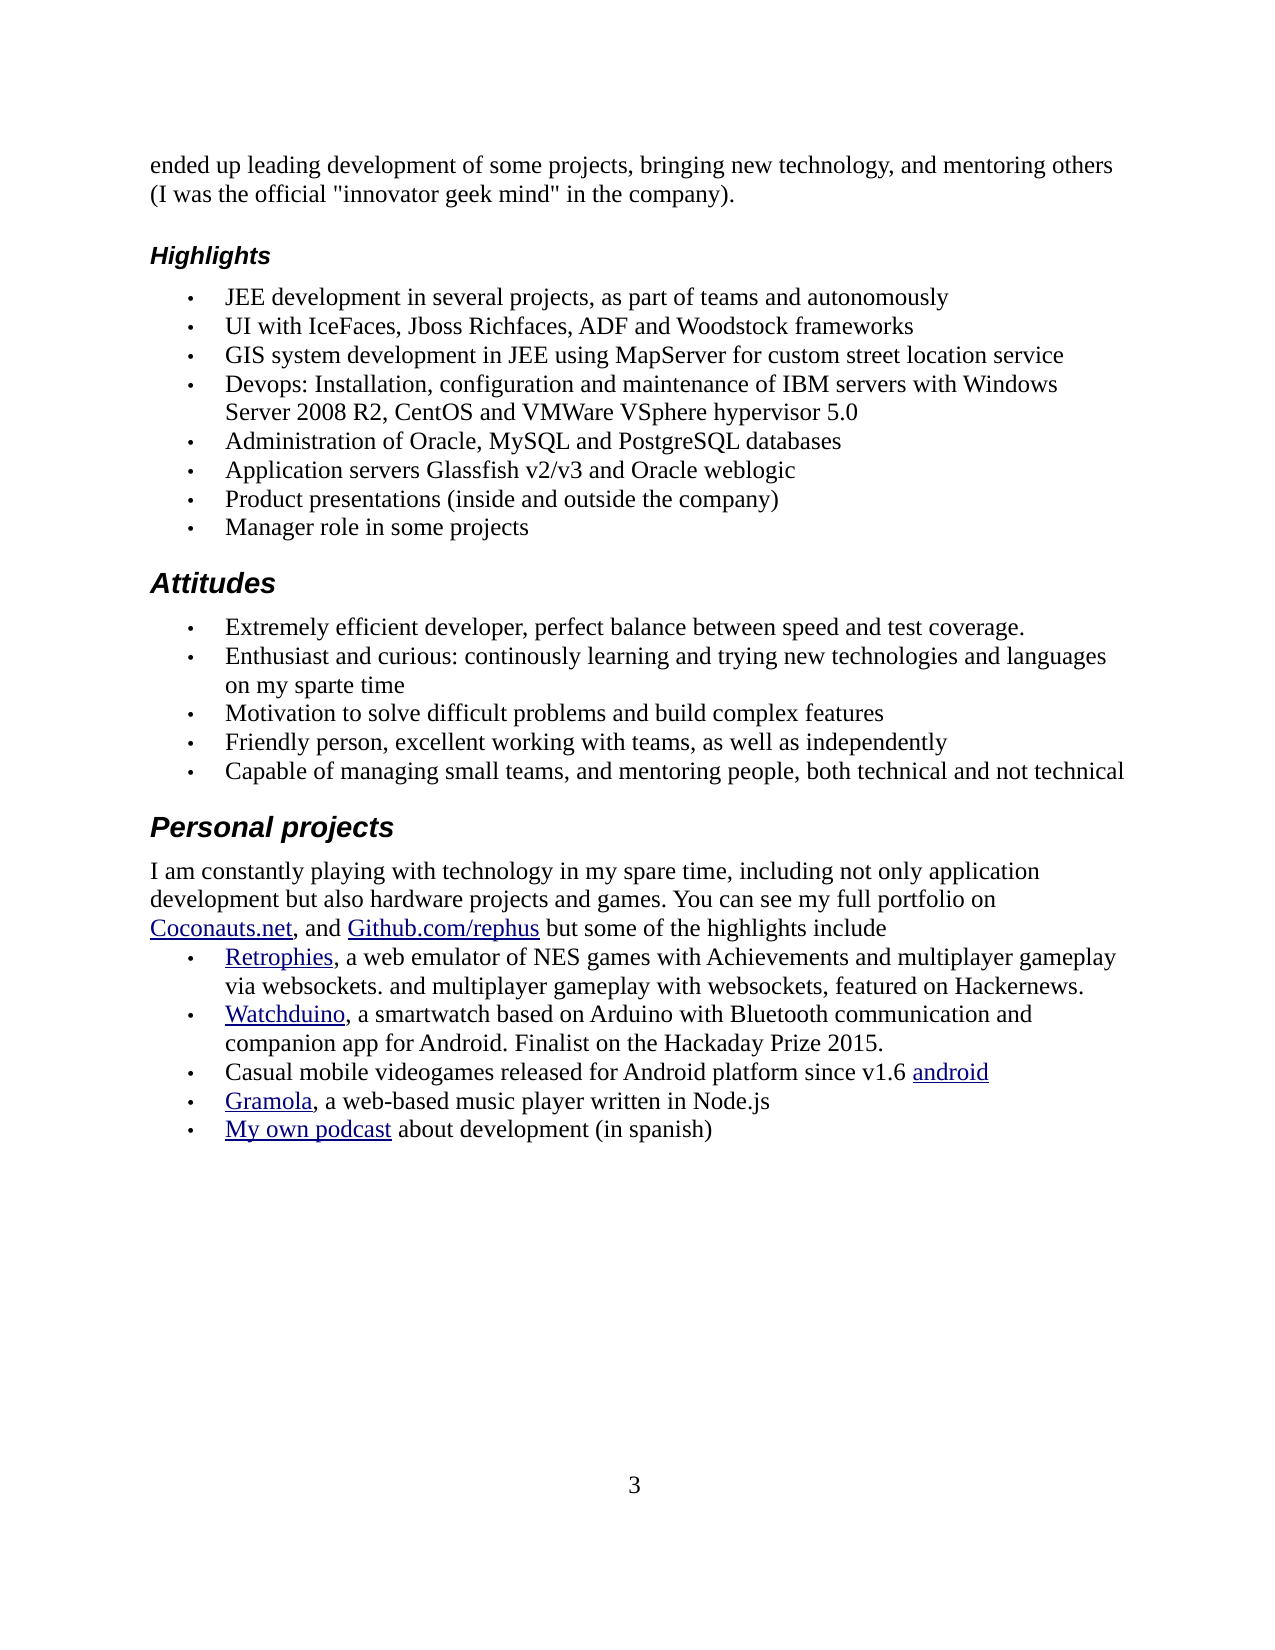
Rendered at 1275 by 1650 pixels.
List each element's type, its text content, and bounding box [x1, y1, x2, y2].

list Gramola, a web-based music player written in Node.js [187, 1086, 1125, 1114]
list Watchduino, a smartwatch based on Arduino with Bluetooth communication and companion app for Android. Finalist on the Hackaday Prize 2015. [187, 999, 1125, 1057]
list GIS system development in JEE using MapServer for custom street location service [187, 340, 1125, 369]
list Application servers Glassfish v2/v3 and Oracle weblogic [187, 455, 1125, 484]
list Manager role in some projects [187, 512, 1125, 541]
list Enthusiast and curious: continously learning and trying new technologies and languages on my sparte time [187, 641, 1125, 698]
list UI with IceFaces, Jboss Richfaces, ADF and Woodstock frameworks [187, 311, 1125, 340]
subtitle Personal projects [150, 810, 1125, 843]
list Casual mobile videogames released for Android platform since v1.6 android [187, 1057, 1125, 1086]
subtitle Highlights [150, 241, 1125, 270]
list Extremely efficient developer, perfect balance between speed and test coverage. [187, 612, 1125, 641]
list Retrophies, a web emulator of NES games with Achievements and multiplayer gameplay via websockets. and multiplayer gameplay with websockets, featured on Hackernews. [187, 942, 1125, 999]
list Motivation to solve difficult problems and build complex features [187, 698, 1125, 727]
list My own podcast about development (in spanish) [187, 1114, 1125, 1143]
text ended up leading development of some projects, bringing new technology, and mentoring others (I was the official "innovator geek mind" in the company). [150, 150, 1125, 207]
list Friendly person, excellent working with teams, as well as independently [187, 727, 1125, 756]
list Devops: Installation, configuration and maintenance of IBM servers with Windows Server 2008 R2, CentOS and VMWare VSphere hypervisor 5.0 [187, 369, 1125, 426]
subtitle Attitudes [150, 566, 1125, 600]
list Product presentations (inside and outside the company) [187, 484, 1125, 512]
text I am constantly playing with technology in my spare time, including not only application development but also hardware projects and games. You can see my full portfolio on Coconauts.net, and Github.com/rephus but some of the highlights include [150, 856, 1125, 942]
list JEE development in several projects, as part of teams and autonomously [187, 282, 1125, 311]
list Administration of Oracle, MySQL and PostgreSQL databases [187, 426, 1125, 455]
list Capable of managing small teams, and mentoring people, both technical and not technical [187, 756, 1125, 785]
